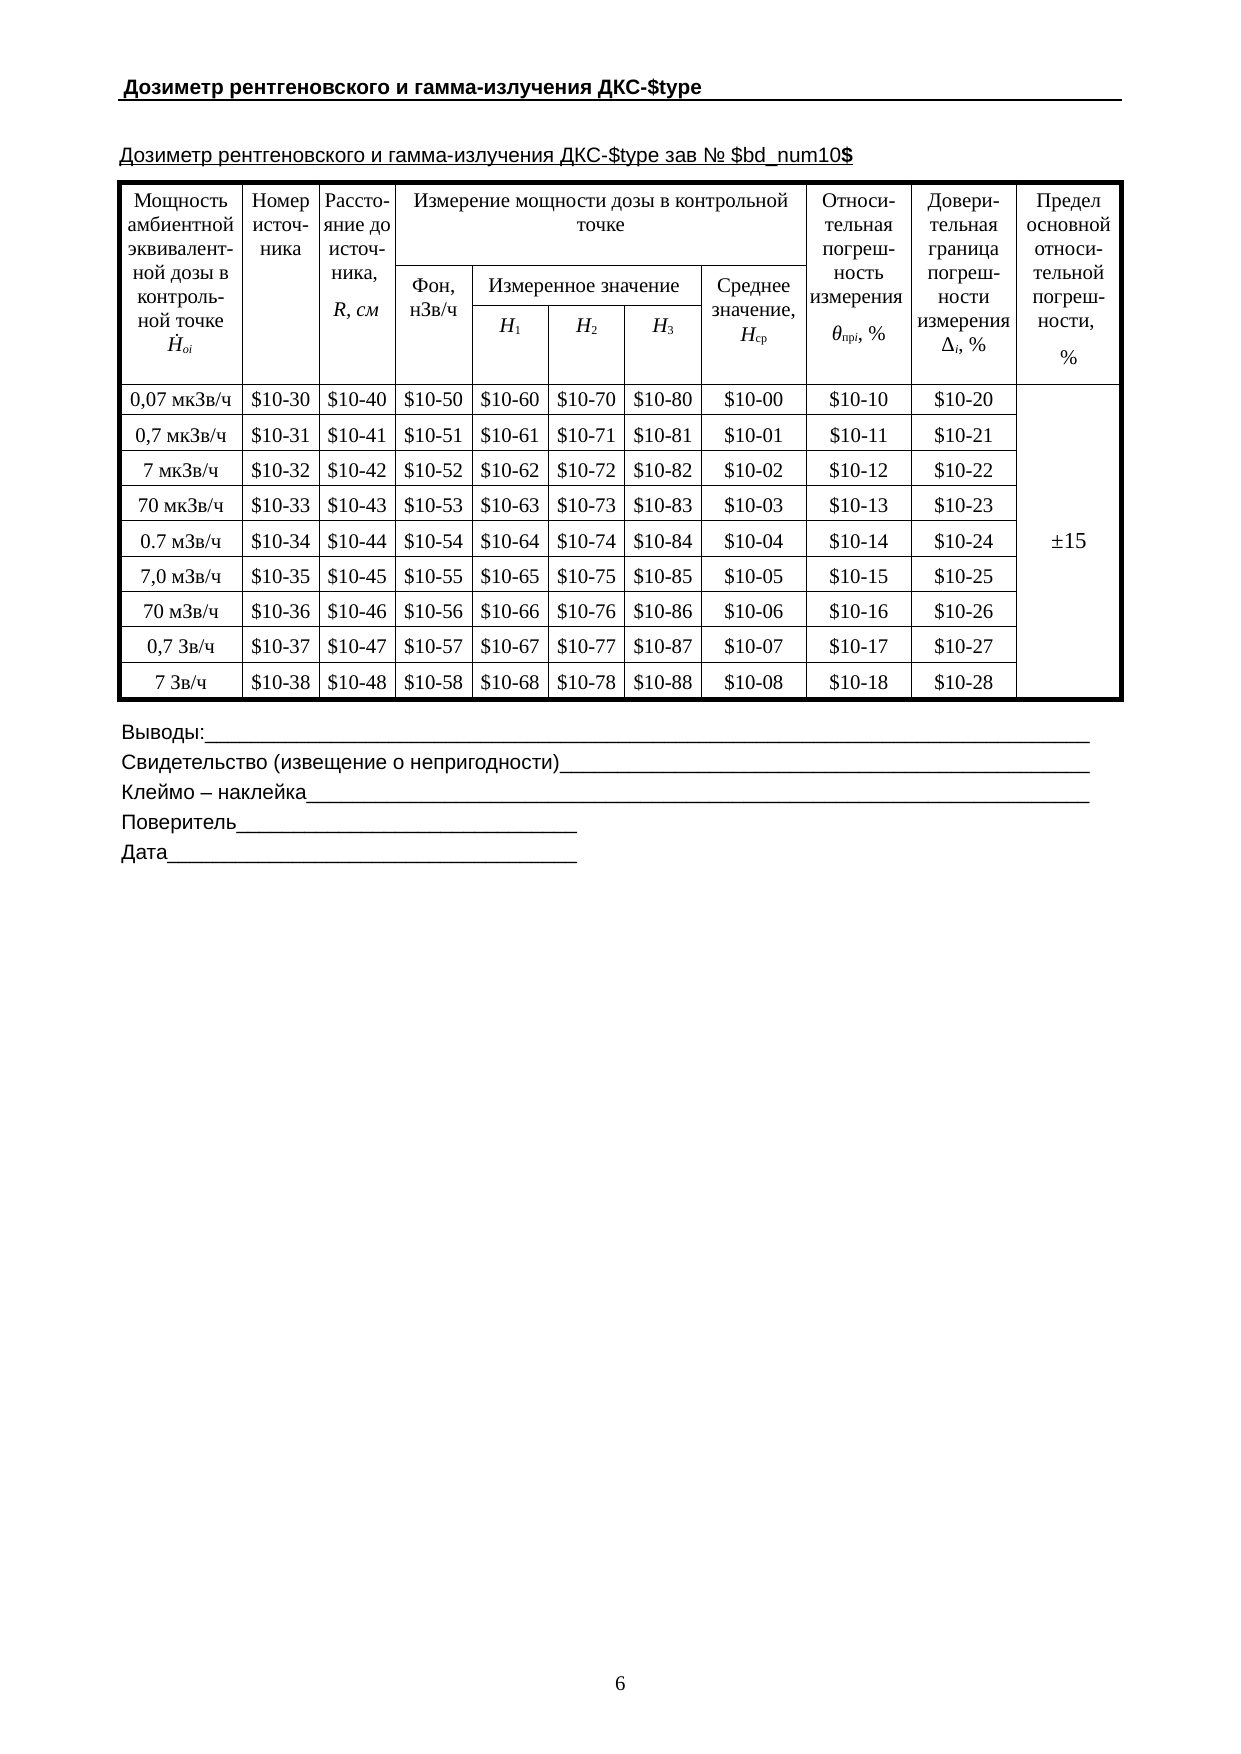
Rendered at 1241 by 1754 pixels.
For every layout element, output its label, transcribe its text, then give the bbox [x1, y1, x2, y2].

table_cell Измерение мощности дозы в контрольной точке [396, 185, 806, 265]
table_cell $10-44 [320, 521, 395, 556]
table_cell Рассто-яние до источ-ника, R, см [320, 185, 395, 384]
table_cell $10-11 [807, 415, 911, 450]
table_cell $10-66 [473, 592, 548, 626]
table_cell $10-25 [912, 557, 1016, 591]
table_cell $10-41 [320, 415, 395, 450]
table_cell $10-34 [243, 521, 319, 556]
table_cell $10-31 [243, 415, 319, 450]
table_cell $10-40 [320, 385, 395, 414]
table_cell $10-68 [473, 663, 548, 697]
table_cell $10-77 [549, 627, 624, 662]
table_cell $10-61 [473, 415, 548, 450]
table_cell $10-53 [396, 486, 472, 520]
table_cell 70 мЗв/ч [122, 592, 242, 626]
table_cell ±15 [1017, 385, 1119, 697]
table_cell $10-60 [473, 385, 548, 414]
table_cell 0,7 Зв/ч [122, 627, 242, 662]
table_cell $10-75 [549, 557, 624, 591]
table_cell $10-33 [243, 486, 319, 520]
table_cell $10-81 [625, 415, 701, 450]
table_cell Дата [118, 836, 1122, 866]
table_cell $10-08 [702, 663, 806, 697]
table_cell $10-02 [702, 451, 806, 485]
table_cell Клеймо – наклейка [118, 776, 1122, 806]
table_cell $10-15 [807, 557, 911, 591]
table_cell 70 мкЗв/ч [122, 486, 242, 520]
table_cell 7 мкЗв/ч [122, 451, 242, 485]
table_cell Мощность амбиентной эквивалент-ной дозы в контроль-ной точке Ḣoi [122, 185, 242, 384]
table_cell $10-83 [625, 486, 701, 520]
table_cell $10-00 [702, 385, 806, 414]
table_cell $10-57 [396, 627, 472, 662]
table_cell $10-35 [243, 557, 319, 591]
table_header Дозиметр рентгеновского и гамма-излучения ДКС-$type зав № $bd_num10$ [119, 131, 1121, 179]
table_cell $10-01 [702, 415, 806, 450]
table_cell $10-48 [320, 663, 395, 697]
table_cell $10-23 [912, 486, 1016, 520]
table_cell $10-62 [473, 451, 548, 485]
table_cell $10-37 [243, 627, 319, 662]
table_cell 7,0 мЗв/ч [122, 557, 242, 591]
table_cell $10-71 [549, 415, 624, 450]
table_cell $10-20 [912, 385, 1016, 414]
table_cell Номер источ-ника [243, 185, 319, 384]
table_cell $10-88 [625, 663, 701, 697]
table_cell $10-70 [549, 385, 624, 414]
table_cell $10-22 [912, 451, 1016, 485]
table_header Выводы: [118, 716, 1122, 746]
table_cell $10-84 [625, 521, 701, 556]
table_cell $10-67 [473, 627, 548, 662]
table_cell 0,07 мкЗв/ч [122, 385, 242, 414]
table_cell $10-26 [912, 592, 1016, 626]
table_cell $10-87 [625, 627, 701, 662]
table_cell $10-86 [625, 592, 701, 626]
table_cell $10-72 [549, 451, 624, 485]
table_cell $10-65 [473, 557, 548, 591]
table_cell Свидетельство (извещение о непригодности) [118, 746, 1122, 776]
table_cell $10-80 [625, 385, 701, 414]
table_cell Относи-тельная погреш-ность измерения θпрi, % [807, 185, 911, 384]
table_cell $10-24 [912, 521, 1016, 556]
table_cell $10-85 [625, 557, 701, 591]
table_cell $10-27 [912, 627, 1016, 662]
table_cell $10-36 [243, 592, 319, 626]
table_cell $10-21 [912, 415, 1016, 450]
table_cell H1 [473, 306, 548, 384]
table_cell Фон, нЗв/ч [396, 266, 472, 384]
table_cell $10-28 [912, 663, 1016, 697]
table_cell Среднее значение, Hср [702, 266, 806, 384]
table_cell $10-18 [807, 663, 911, 697]
table_cell $10-05 [702, 557, 806, 591]
table_cell $10-03 [702, 486, 806, 520]
table_cell 0,7 мкЗв/ч [122, 415, 242, 450]
table_cell $10-14 [807, 521, 911, 556]
table_cell Поверитель [118, 806, 1122, 836]
table_cell $10-38 [243, 663, 319, 697]
table_cell $10-17 [807, 627, 911, 662]
table_cell $10-64 [473, 521, 548, 556]
table_cell $10-78 [549, 663, 624, 697]
table_cell $10-13 [807, 486, 911, 520]
table_cell $10-04 [702, 521, 806, 556]
table_cell $10-10 [807, 385, 911, 414]
table_cell $10-63 [473, 486, 548, 520]
table_cell Довери-тельная граница погреш-ности измерения Δi, % [912, 185, 1016, 384]
table_cell $10-76 [549, 592, 624, 626]
table_cell $10-56 [396, 592, 472, 626]
table_cell $10-16 [807, 592, 911, 626]
table_cell H2 [549, 306, 624, 384]
table_cell 0.7 мЗв/ч [122, 521, 242, 556]
table_cell $10-82 [625, 451, 701, 485]
table_cell $10-73 [549, 486, 624, 520]
table_cell Предел основной относи-тельной погреш-ности, % [1017, 185, 1119, 384]
table_cell $10-55 [396, 557, 472, 591]
table_cell H3 [625, 306, 701, 384]
table_cell $10-51 [396, 415, 472, 450]
table_cell $10-52 [396, 451, 472, 485]
table_cell $10-42 [320, 451, 395, 485]
table_cell $10-32 [243, 451, 319, 485]
table_cell $10-74 [549, 521, 624, 556]
table_cell 7 Зв/ч [122, 663, 242, 697]
table_cell $10-47 [320, 627, 395, 662]
table_cell $10-50 [396, 385, 472, 414]
table_cell $10-46 [320, 592, 395, 626]
table_cell Измеренное значение [473, 266, 701, 305]
table_cell $10-58 [396, 663, 472, 697]
table_cell $10-30 [243, 385, 319, 414]
table_cell $10-12 [807, 451, 911, 485]
table_cell $10-43 [320, 486, 395, 520]
table_cell $10-06 [702, 592, 806, 626]
table_cell $10-45 [320, 557, 395, 591]
table_cell $10-07 [702, 627, 806, 662]
table_cell $10-54 [396, 521, 472, 556]
